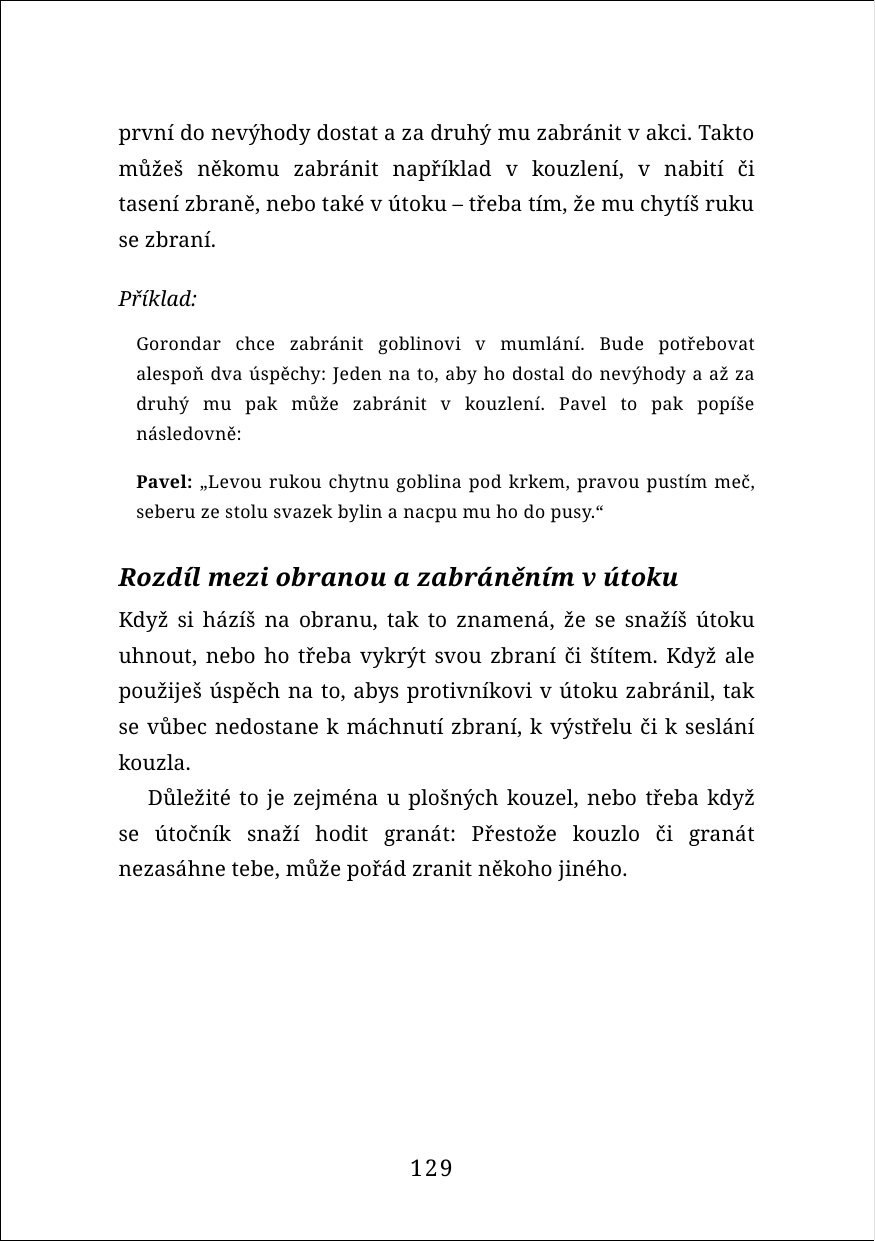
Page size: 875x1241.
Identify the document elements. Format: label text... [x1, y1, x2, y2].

subtitle Rozdíl mezi obranou a zabráněním v útoku [118, 560, 756, 594]
text Gorondar chce zabránit goblinovi v mumlání. Bude potřebovat alespoň dva úspěchy: Jeden na to, aby ho dostal do nevýhody a až za druhý mu pak může zabránit v kouzlení. Pavel to pak popíše následovně: [136, 331, 756, 446]
text Když si házíš na obranu, tak to znamená, že se snažíš útoku uhnout, nebo ho třeba vykrýt svou zbraní či štítem. Když ale použiješ úspěch na to, abys protivníkovi v útoku zabránil, tak se vůbec nedostane k máchnutí zbraní, k výstřelu či k seslání kouzla. Důležité to je zejména u plošných kouzel, nebo třeba když se útočník snaží hodit granát: Přestože kouzlo či granát nezasáhne tebe, může pořád zranit někoho jiného. [118, 606, 756, 883]
text první do nevýhody dostat a za druhý mu zabránit v akci. Takto můžeš někomu zabránit například v kouzlení, v nabití či tasení zbraně, nebo také v útoku – třeba tím, že mu chytíš ruku se zbraní. [118, 118, 756, 253]
text Pavel: „Levou rukou chytnu goblina pod krkem, pravou pustím meč, seberu ze stolu svazek bylin a nacpu mu ho do pusy.“ [136, 470, 756, 524]
text Příklad: [118, 284, 756, 312]
